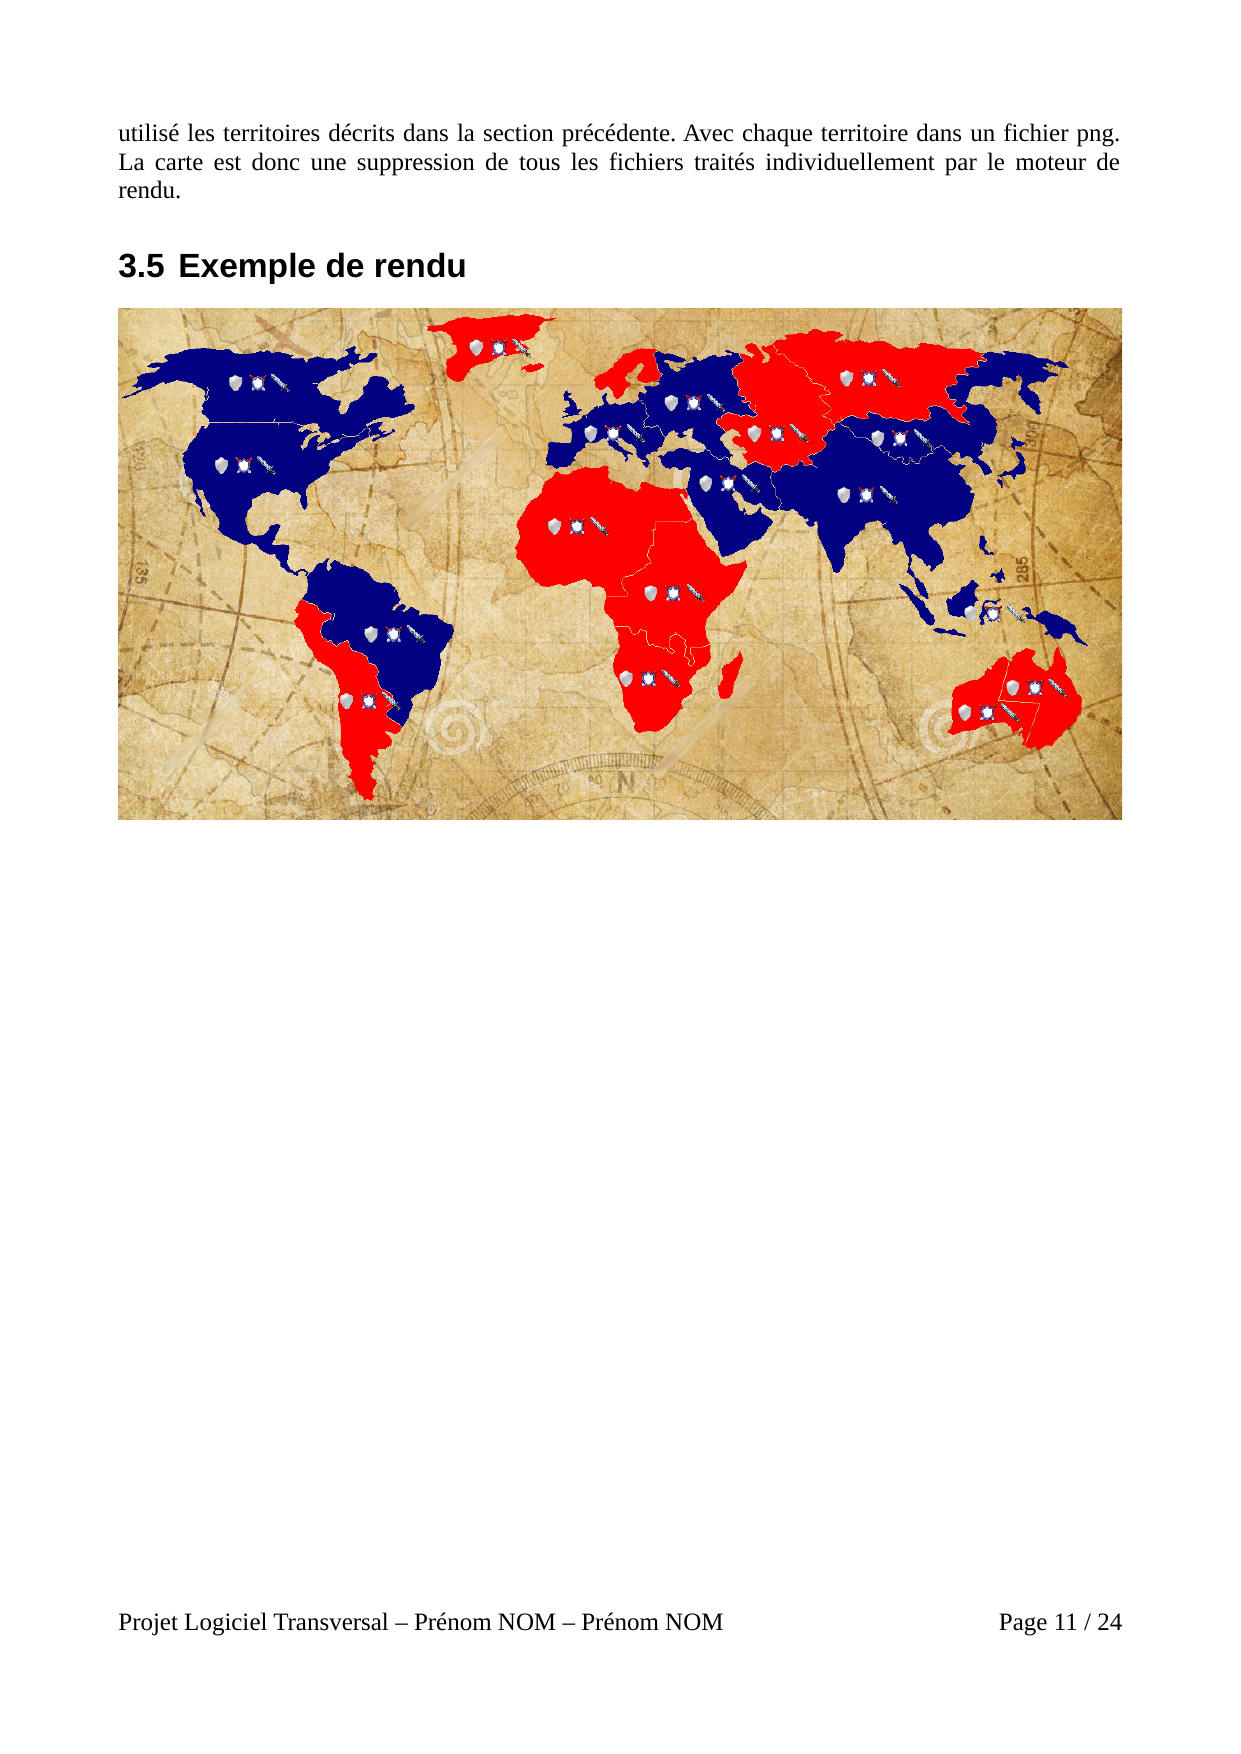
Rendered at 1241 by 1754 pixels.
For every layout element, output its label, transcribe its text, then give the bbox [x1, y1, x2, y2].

text utilisé les territoires décrits dans la section précédente. Avec chaque territoire dans un fichier png. La carte est donc une suppression de tous les fichiers traités individuellement par le moteur de rendu. [118, 118, 1122, 204]
subtitle Exemple de rendu [118, 246, 1122, 284]
picture [118, 308, 1123, 820]
